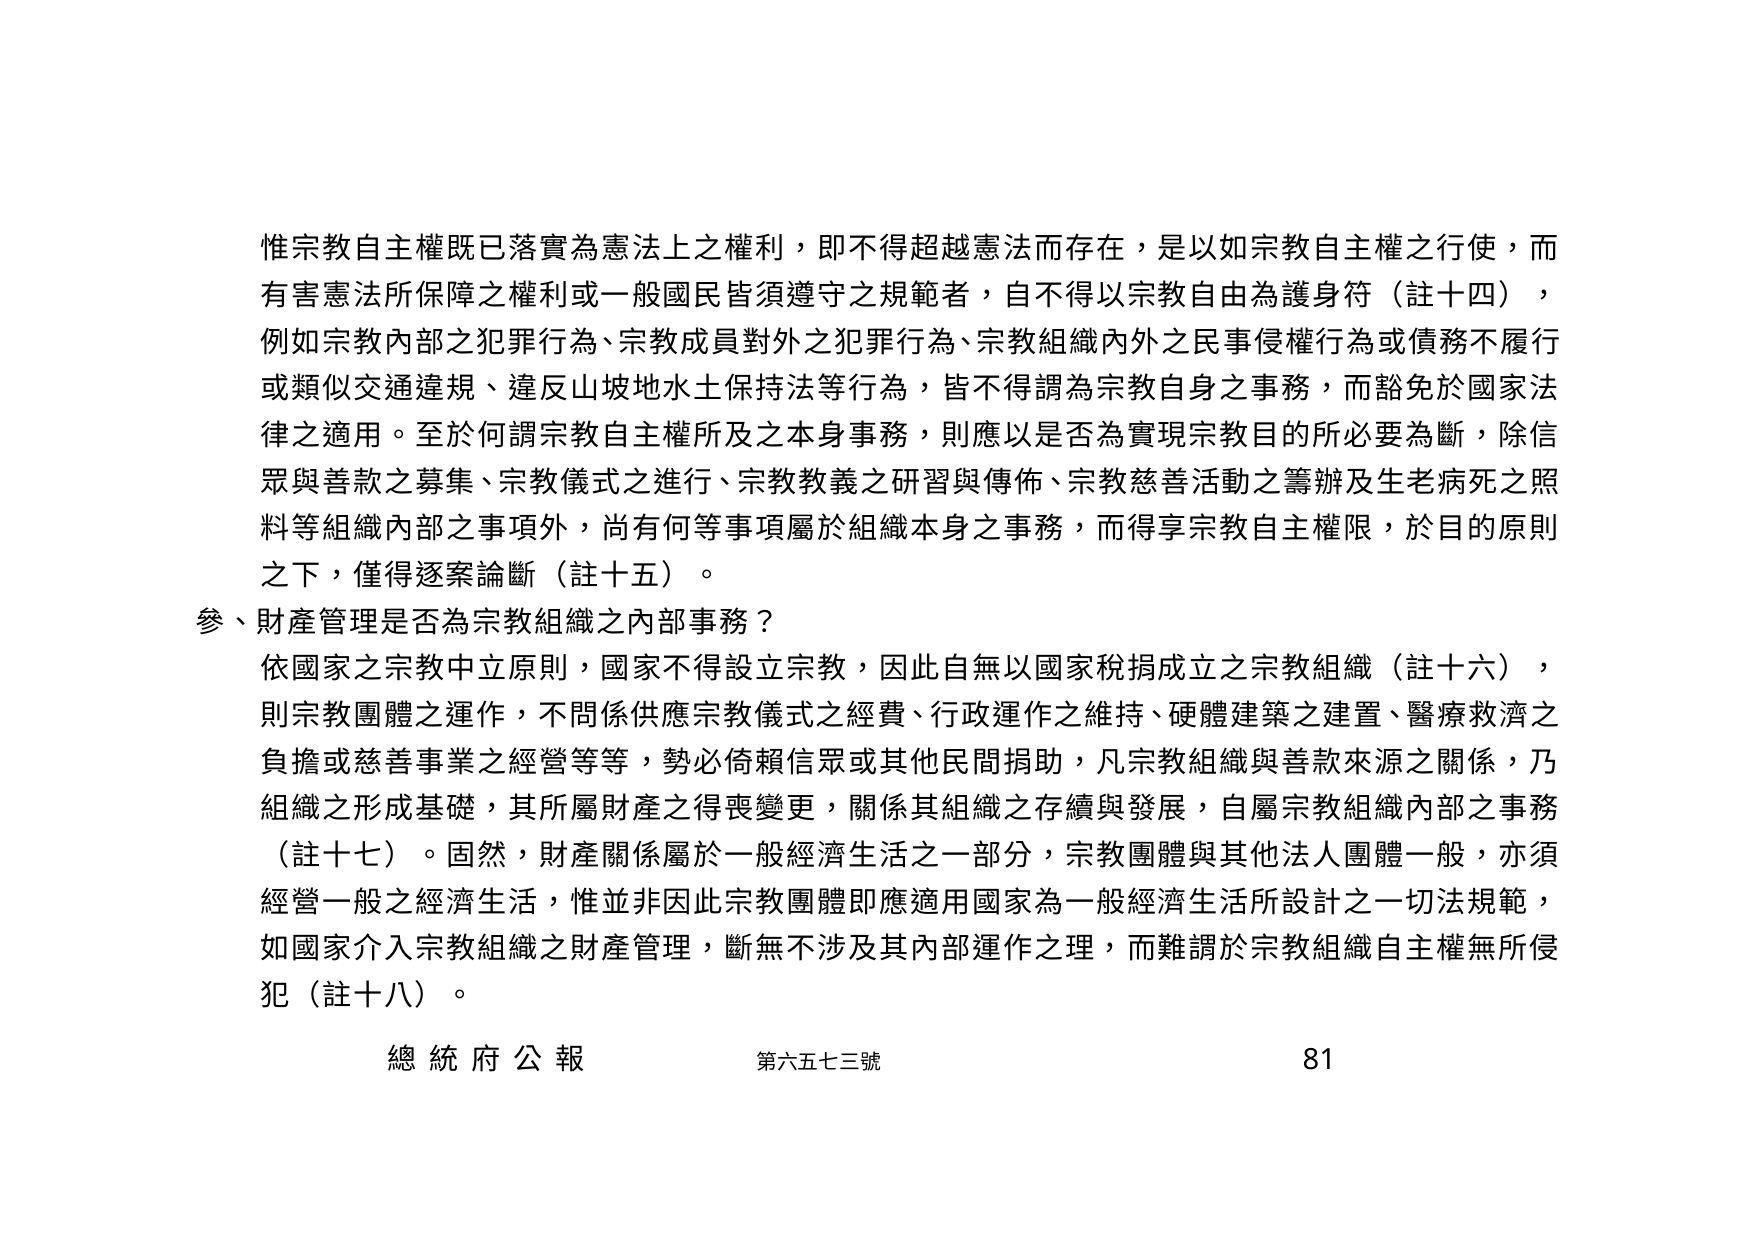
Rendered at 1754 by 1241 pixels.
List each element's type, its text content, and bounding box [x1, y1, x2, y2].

text 惟宗教自主權既已落實為憲法上之權利，即不得超越憲法而存在，是以如宗教自主權之行使，而有害憲法所保障之權利或一般國民皆須遵守之規範者，自不得以宗教自由為護身符（註十四），例如宗教內部之犯罪行為、宗教成員對外之犯罪行為、宗教組織內外之民事侵權行為或債務不履行，或類似交通違規、違反山坡地水土保持法等行為，皆不得謂為宗教自身之事務，而豁免於國家法律之適用。至於何謂宗教自主權所及之本身事務，則應以是否為實現宗教目的所必要為斷，除信眾與善款之募集、宗教儀式之進行、宗教教義之研習與傳佈、宗教慈善活動之籌辦及生老病死之照料等組織內部之事項外，尚有何等事項屬於組織本身之事務，而得享宗教自主權限，於目的原則之下，僅得逐案論斷（註十五）。 [261, 222, 1559, 595]
text 依國家之宗教中立原則，國家不得設立宗教，因此自無以國家稅捐成立之宗教組織（註十六），則宗教團體之運作，不問係供應宗教儀式之經費、行政運作之維持、硬體建築之建置、醫療救濟之負擔或慈善事業之經營等等，勢必倚賴信眾或其他民間捐助，凡宗教組織與善款來源之關係，乃組織之形成基礎，其所屬財產之得喪變更，關係其組織之存續與發展，自屬宗教組織內部之事務（註十七）。固然，財產關係屬於一般經濟生活之一部分，宗教團體與其他法人團體一般，亦須經營一般之經濟生活，惟並非因此宗教團體即應適用國家為一般經濟生活所設計之一切法規範，如國家介入宗教組織之財產管理，斷無不涉及其內部運作之理，而難謂於宗教組織自主權無所侵犯（註十八）。 [261, 642, 1559, 1015]
text 參、財產管理是否為宗教組織之內部事務？ [195, 595, 1559, 642]
